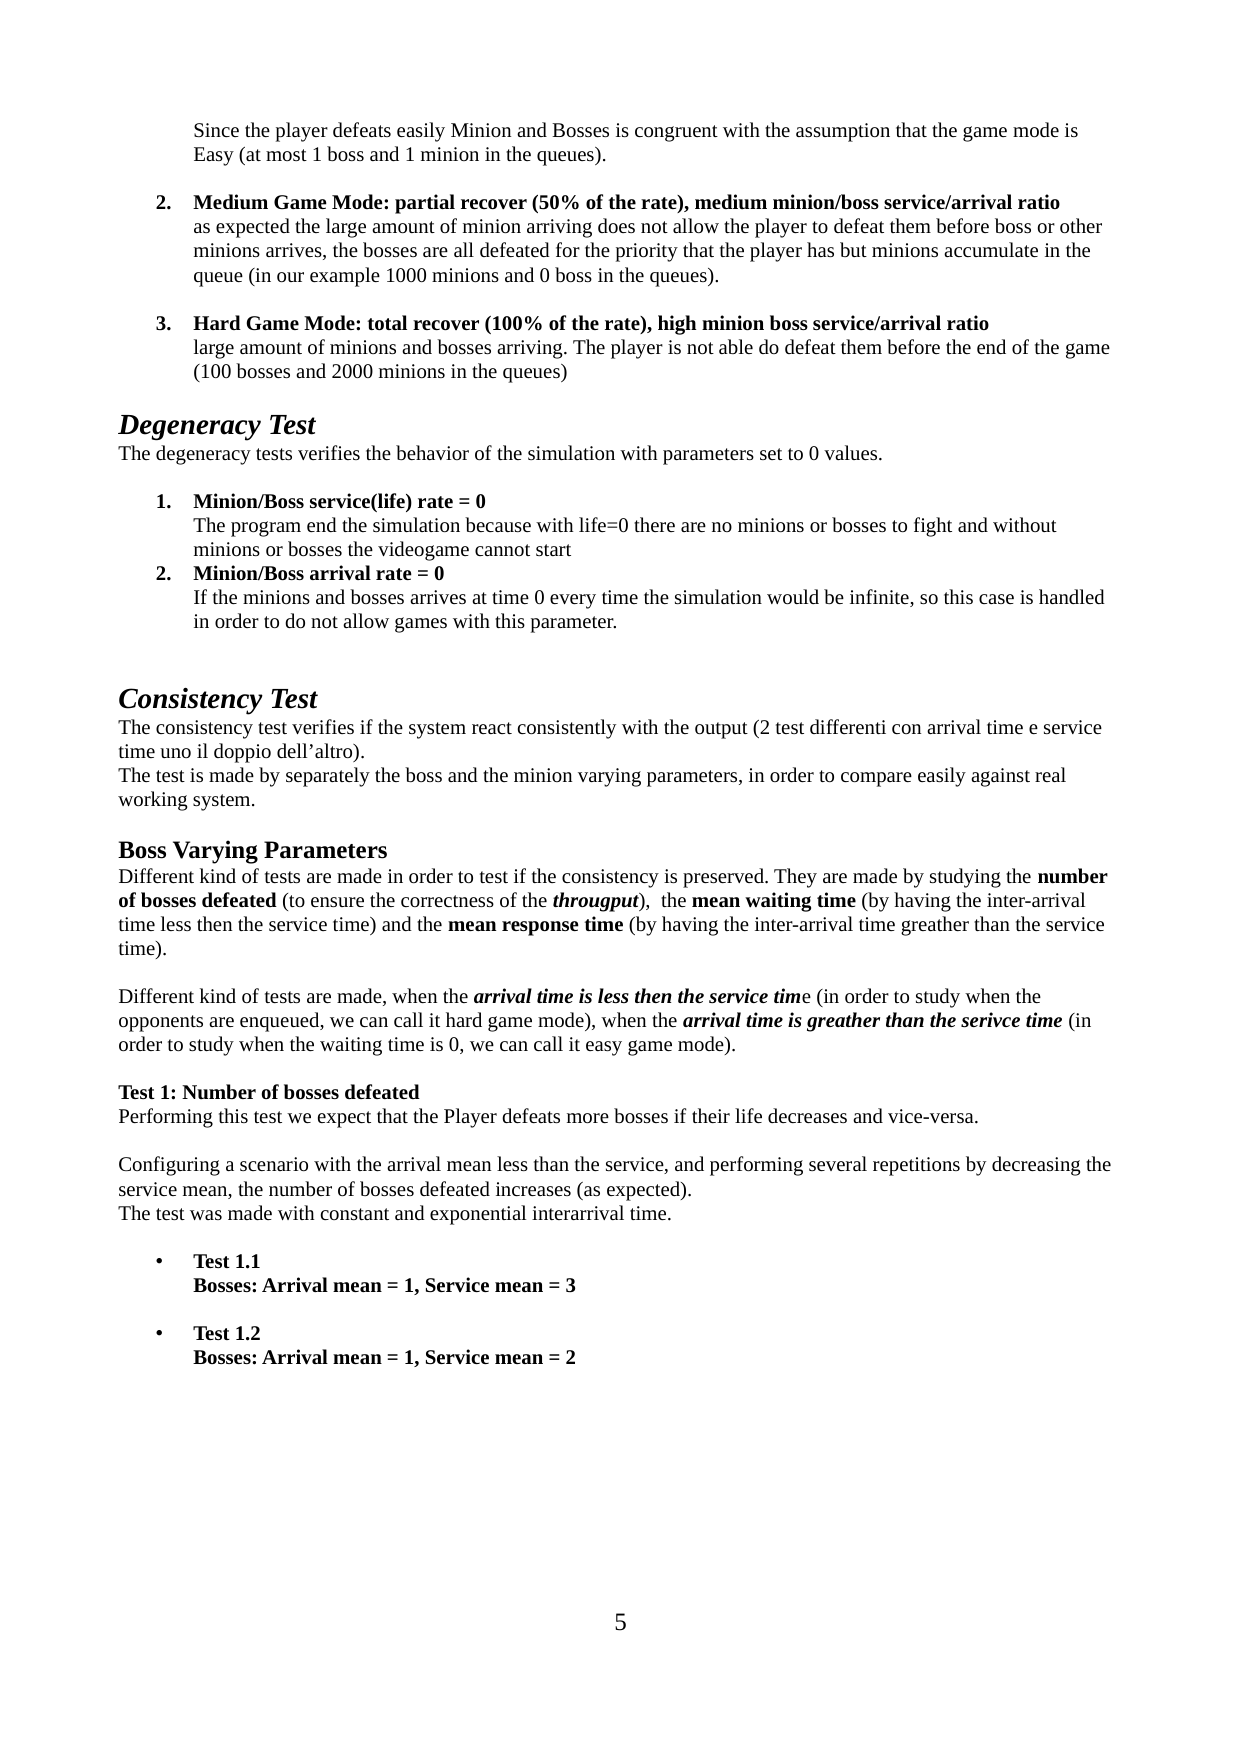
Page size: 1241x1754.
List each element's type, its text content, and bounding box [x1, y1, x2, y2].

list (100 bosses and 2000 minions in the queues) [156, 359, 1122, 383]
text Degeneracy Test [118, 407, 1122, 440]
text Performing this test we expect that the Player defeats more bosses if their life decreases and vice-versa. [118, 1104, 1122, 1128]
text Test 1: Number of bosses defeated [118, 1080, 1122, 1104]
text Configuring a scenario with the arrival mean less than the service, and performing several repetitions by decreasing the service mean, the number of bosses defeated increases (as expected). [118, 1152, 1122, 1201]
text The degeneracy tests verifies the behavior of the simulation with parameters set to 0 values. [118, 440, 1122, 464]
text Different kind of tests are made, when the arrival time is less then the service time (in order to study when the opponents are enqueued, we can call it hard game mode), when the arrival time is greather than the serivce time (in order to study when the waiting time is 0, we can call it easy game mode). [118, 984, 1122, 1056]
text Boss Varying Parameters [118, 835, 1122, 864]
list Bosses: Arrival mean = 1, Service mean = 2 [156, 1345, 1122, 1369]
list If the minions and bosses arrives at time 0 every time the simulation would be infinite, so this case is handled in order to do not allow games with this parameter. [156, 585, 1122, 633]
text The test is made by separately the boss and the minion varying parameters, in order to compare easily against real working system. [118, 763, 1122, 811]
list as expected the large amount of minion arriving does not allow the player to defeat them before boss or other minions arrives, the bosses are all defeated for the priority that the player has but minions accumulate in the queue (in our example 1000 minions and 0 boss in the queues). [156, 214, 1122, 287]
list Minion/Boss arrival rate = 0 [156, 561, 1122, 585]
text Consistency Test [118, 681, 1122, 714]
list Bosses: Arrival mean = 1, Service mean = 3 [156, 1273, 1122, 1297]
list Test 1.2 [156, 1321, 1122, 1345]
list Since the player defeats easily Minion and Bosses is congruent with the assumption that the game mode is Easy (at most 1 boss and 1 minion in the queues). [156, 118, 1122, 166]
list Hard Game Mode: total recover (100% of the rate), high minion boss service/arrival ratio [156, 311, 1122, 335]
text The consistency test verifies if the system react consistently with the output (2 test differenti con arrival time e service time uno il doppio dell’altro). [118, 714, 1122, 763]
list Medium Game Mode: partial recover (50% of the rate), medium minion/boss service/arrival ratio [156, 190, 1122, 214]
text Different kind of tests are made in order to test if the consistency is preserved. They are made by studying the number of bosses defeated (to ensure the correctness of the througput), the mean waiting time (by having the inter-arrival time less then the service time) and the mean response time (by having the inter-arrival time greather than the service time). [118, 864, 1122, 960]
list large amount of minions and bosses arriving. The player is not able do defeat them before the end of the game [156, 335, 1122, 359]
list Test 1.1 [156, 1249, 1122, 1273]
list The program end the simulation because with life=0 there are no minions or bosses to fight and without minions or bosses the videogame cannot start [156, 513, 1122, 561]
list Minion/Boss service(life) rate = 0 [156, 488, 1122, 513]
text The test was made with constant and exponential interarrival time. [118, 1201, 1122, 1224]
